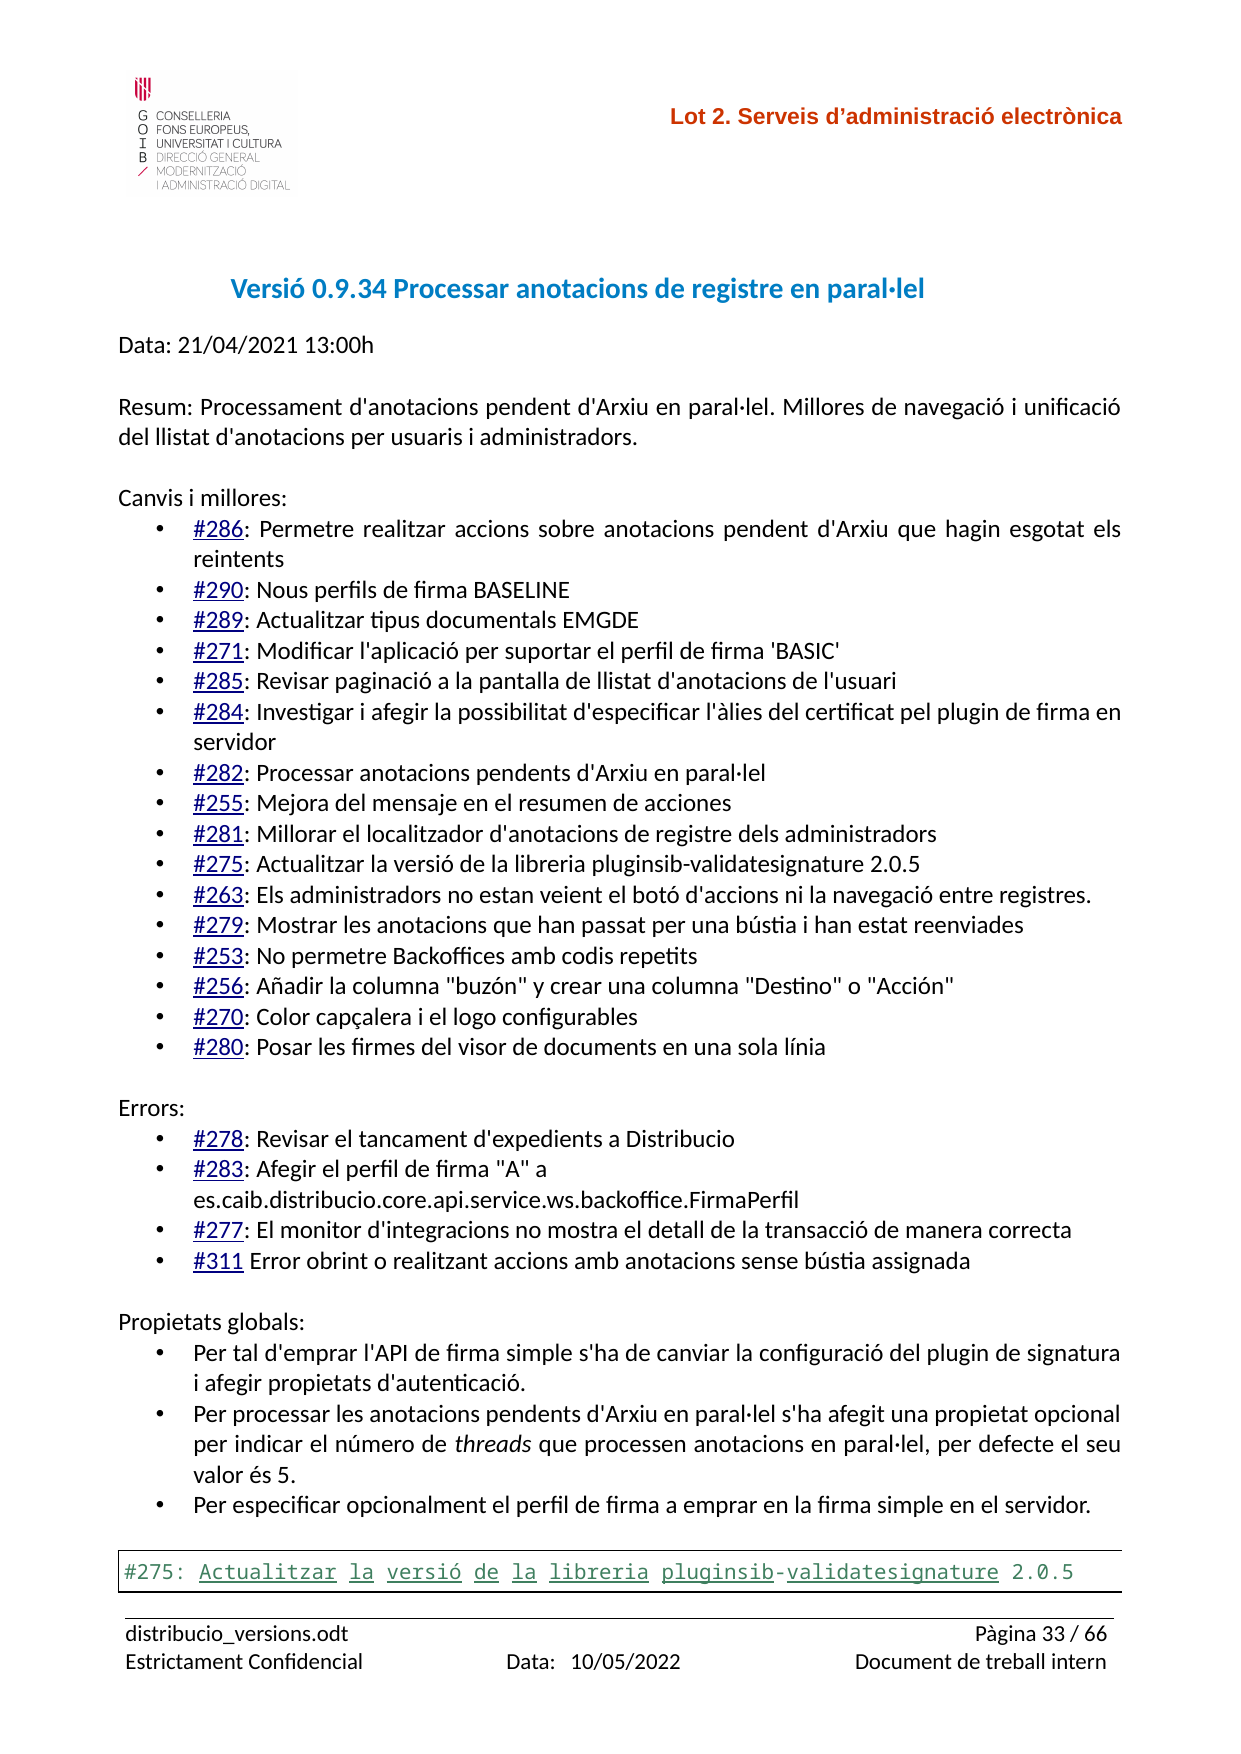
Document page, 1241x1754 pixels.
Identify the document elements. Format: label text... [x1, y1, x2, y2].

list #285: Revisar paginació a la pantalla de llistat d'anotacions de l'usuari [156, 665, 1122, 696]
list #283: Afegir el perfil de firma "A" a es.caib.distribucio.core.api.service.ws.backoffice.FirmaPerfil [156, 1154, 1122, 1215]
list #271: Modificar l'aplicació per suportar el perfil de firma 'BASIC' [156, 635, 1122, 665]
list #275: Actualitzar la versió de la libreria pluginsib-validatesignature 2.0.5 [156, 848, 1122, 879]
text Resum: Processament d'anotacions pendent d'Arxiu en paral·lel. Millores de navegació i unificació del llistat d'anotacions per usuaris i administradors. [118, 391, 1122, 452]
list #256: Añadir la columna "buzón" y crear una columna "Destino" o "Acción" [156, 971, 1122, 1001]
text Propietats globals: [118, 1306, 1122, 1337]
list #280: Posar les firmes del visor de documents en una sola línia [156, 1032, 1122, 1062]
list #311 Error obrint o realitzant accions amb anotacions sense bústia assignada [156, 1245, 1122, 1276]
list #263: Els administradors no estan veient el botó d'accions ni la navegació entre registres. [156, 879, 1122, 909]
text Data: 21/04/2021 13:00h [118, 329, 1122, 360]
text Errors: [118, 1093, 1122, 1123]
list #255: Mejora del mensaje en el resumen de acciones [156, 787, 1122, 818]
table_header #275: Actualitzar la versió de la libreria pluginsib-validatesignature 2.0.5 [119, 1551, 1122, 1591]
list #278: Revisar el tancament d'expedients a Distribucio [156, 1123, 1122, 1154]
text Canvis i millores: [118, 482, 1122, 513]
list #290: Nous perfils de firma BASELINE [156, 574, 1122, 604]
list #277: El monitor d'integracions no mostra el detall de la transacció de manera correcta [156, 1215, 1122, 1245]
list #289: Actualitzar tipus documentals EMGDE [156, 604, 1122, 635]
list #282: Processar anotacions pendents d'Arxiu en paral·lel [156, 757, 1122, 787]
list #279: Mostrar les anotacions que han passat per una bústia i han estat reenviades [156, 909, 1122, 940]
list Per processar les anotacions pendents d'Arxiu en paral·lel s'ha afegit una propietat opcional per indicar el número de threads que processen anotacions en paral·lel, per defecte el seu valor és 5. [156, 1398, 1122, 1489]
subtitle Versió 0.9.34 Processar anotacions de registre en paral·lel [153, 270, 1122, 306]
list #284: Investigar i afegir la possibilitat d'especificar l'àlies del certificat pel plugin de firma en servidor [156, 696, 1122, 757]
list #281: Millorar el localitzador d'anotacions de registre dels administradors [156, 818, 1122, 848]
list #270: Color capçalera i el logo configurables [156, 1001, 1122, 1032]
list Per especificar opcionalment el perfil de firma a emprar en la firma simple en el servidor. [156, 1489, 1122, 1520]
list Per tal d'emprar l'API de firma simple s'ha de canviar la configuració del plugin de signatura i afegir propietats d'autenticació. [156, 1337, 1122, 1398]
picture [126, 70, 299, 197]
list #253: No permetre Backoffices amb codis repetits [156, 940, 1122, 971]
list #286: Permetre realitzar accions sobre anotacions pendent d'Arxiu que hagin esgotat els reintents [156, 513, 1122, 574]
